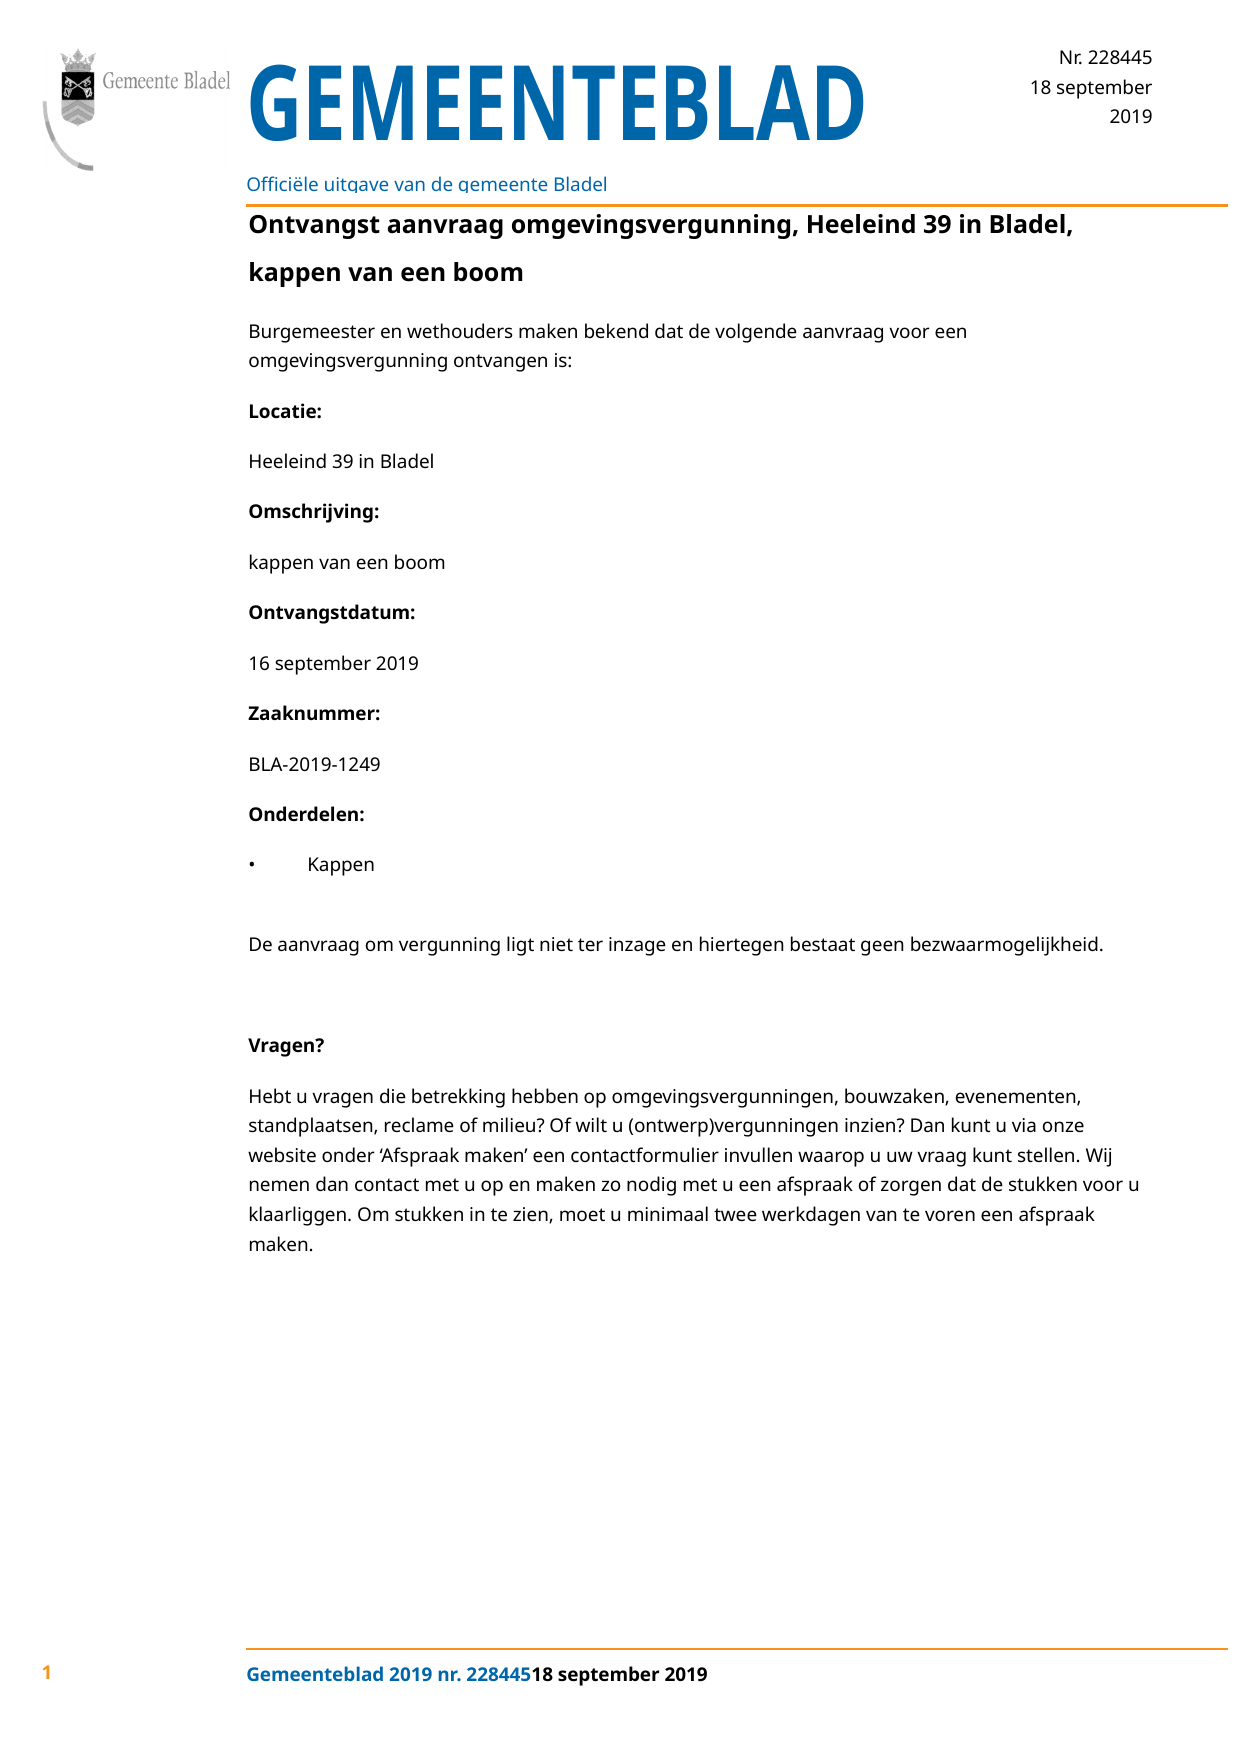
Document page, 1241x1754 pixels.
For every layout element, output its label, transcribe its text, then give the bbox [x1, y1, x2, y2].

text Onderdelen: [248, 801, 1152, 827]
text Omschrijving: [248, 499, 1152, 524]
text Vragen? [248, 1032, 1152, 1058]
text Ontvangstdatum: [248, 599, 1152, 625]
text Hebt u vragen die betrekking hebben op omgevingsvergunningen, bouwzaken, evenementen, standplaatsen, reclame of milieu? Of wilt u (ontwerp)vergunningen inzien? Dan kunt u via onze website onder ‘Afspraak maken’ een contactformulier invullen waarop u uw vraag kunt stellen. Wij nemen dan contact met u op en maken zo nodig met u een afspraak of zorgen dat de stukken voor u klaarliggen. Om stukken in te zien, moet u minimaal twee werkdagen van te voren een afspraak maken. [248, 1083, 1152, 1257]
text BLA-2019-1249 [248, 751, 1152, 777]
text kappen van een boom [248, 549, 1152, 575]
text 16 september 2019 [248, 650, 1152, 676]
text Burgemeester en wethouders maken bekend dat de volgende aanvraag voor een omgevingsvergunning ontvangen is: [248, 318, 1152, 373]
text Heeleind 39 in Bladel [248, 448, 1152, 474]
text Zaaknummer: [248, 700, 1152, 726]
picture [41, 47, 231, 172]
text Ontvangst aanvraag omgevingsvergunning, Heeleind 39 in Bladel, kappen van een boom [248, 207, 1152, 288]
text Locatie: [248, 398, 1152, 424]
text De aanvraag om vergunning ligt niet ter inzage en hiertegen bestaat geen bezwaarmogelijkheid. [248, 932, 1152, 957]
list Kappen [248, 852, 1152, 877]
